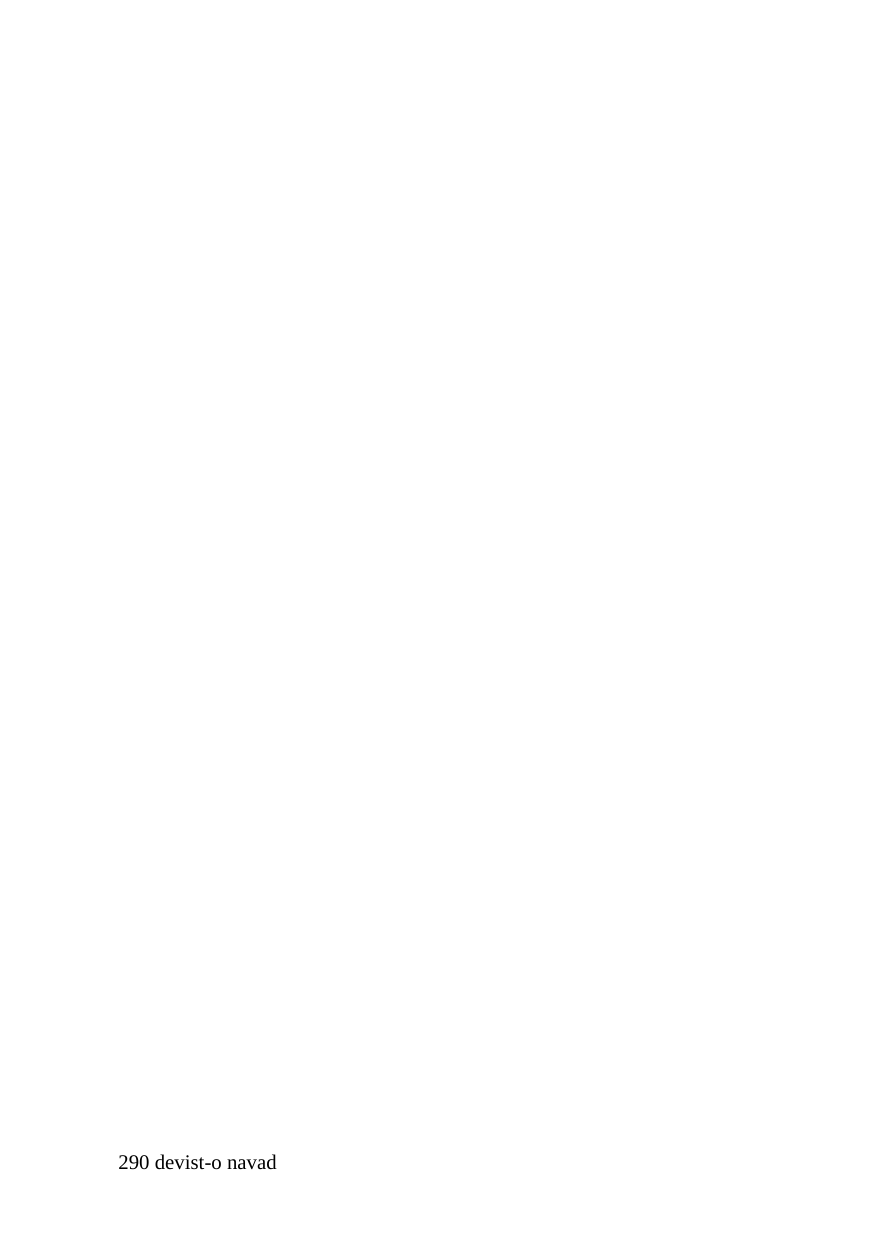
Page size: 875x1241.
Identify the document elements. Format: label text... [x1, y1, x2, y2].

text 290 devist-o navad [118, 1150, 756, 1174]
